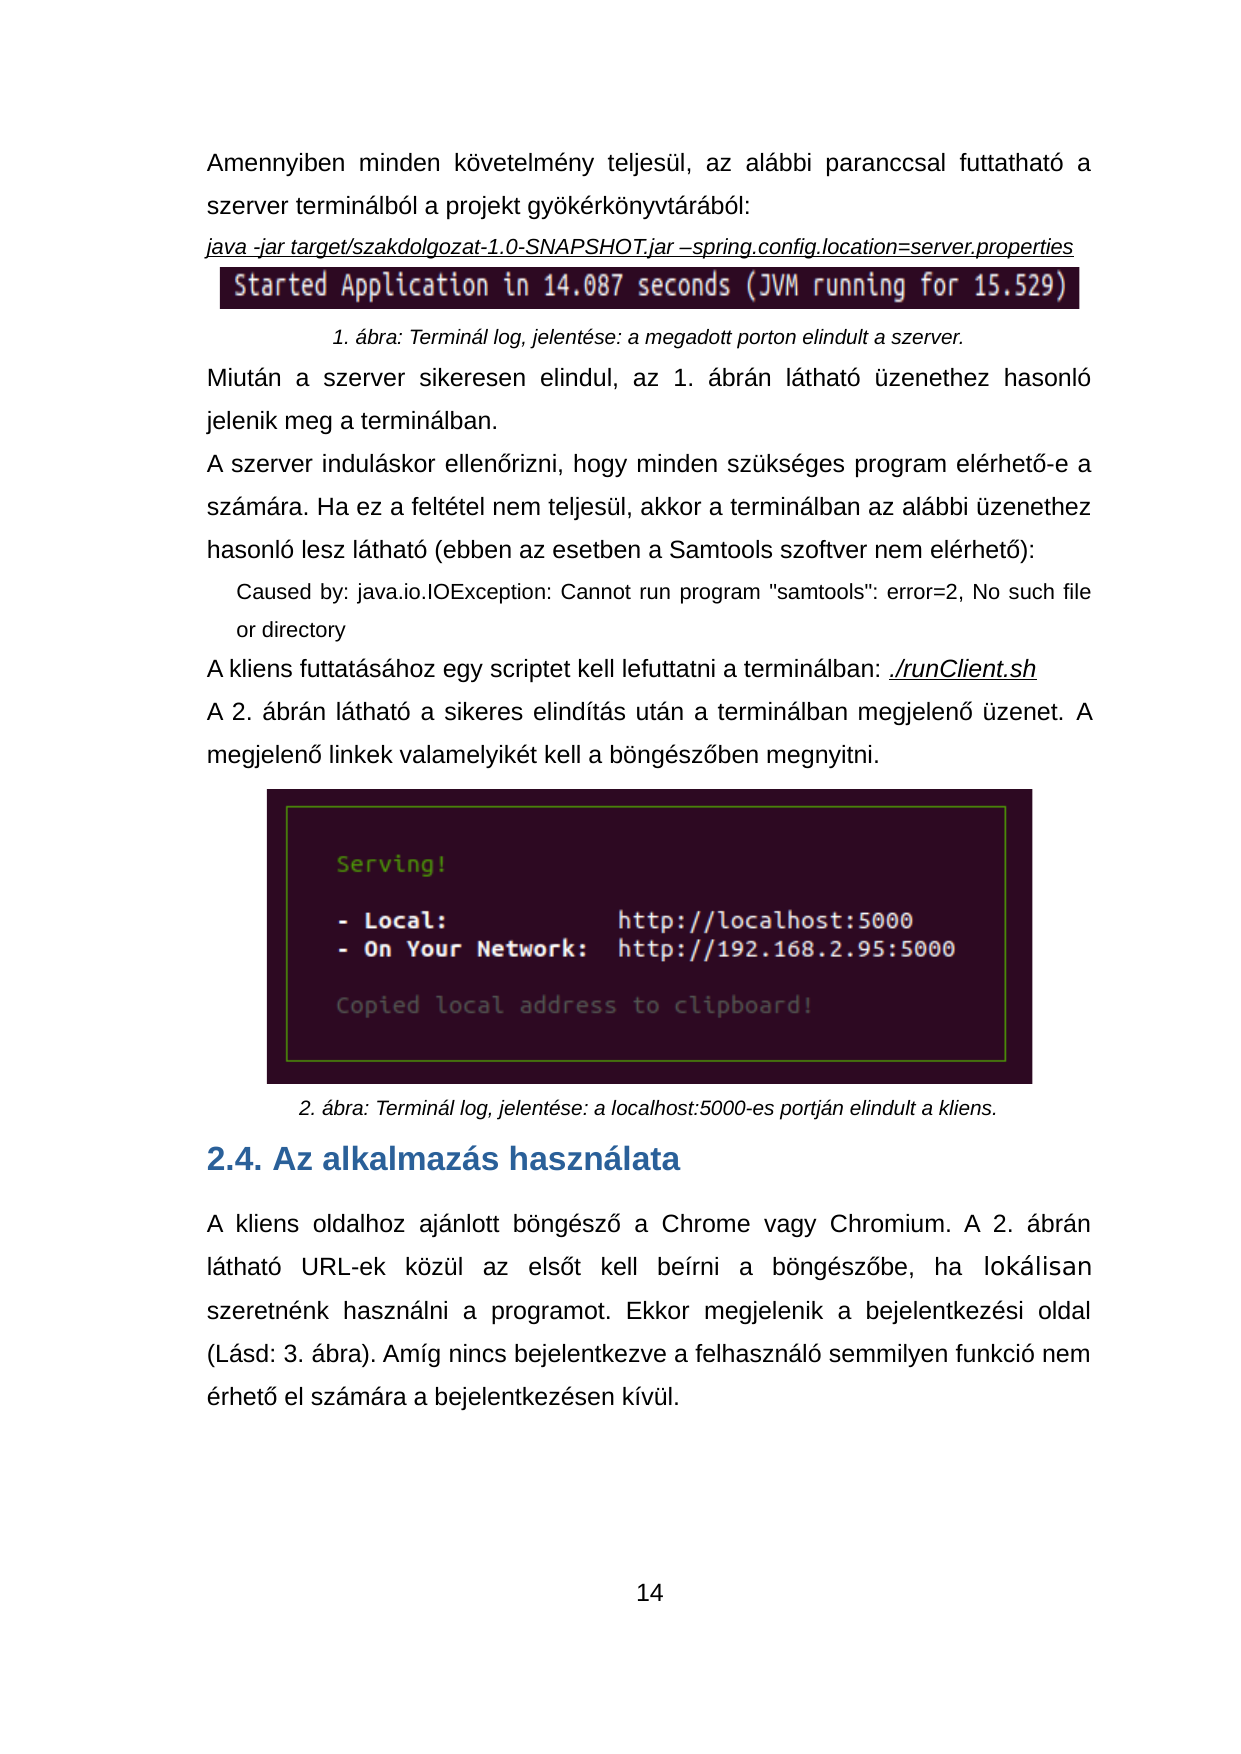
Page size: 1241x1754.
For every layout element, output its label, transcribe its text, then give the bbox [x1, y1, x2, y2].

text java -jar target/szakdolgozat-1.0-SNAPSHOT.jar –spring.config.location=server.properties [207, 234, 1093, 259]
text A kliens oldalhoz ajánlott böngésző a Chrome vagy Chromium. A 2. ábrán látható URL-ek közül az elsőt kell beírni a böngészőbe, ha lokálisan szeretnénk használni a programot. Ekkor megjelenik a bejelentkezési oldal (Lásd: 3. ábra). Amíg nincs bejelentkezve a felhasználó semmilyen funkció nem érhető el számára a bejelentkezésen kívül. [207, 1209, 1093, 1411]
picture [219, 267, 1080, 309]
text 1. ábra: Terminál log, jelentése: a megadott porton elindult a szerver. [216, 267, 1084, 348]
picture [266, 789, 1033, 1084]
text Caused by: java.io.IOException: Cannot run program "samtools": error=2, No such file or directory [236, 579, 1093, 642]
text Miután a szerver sikeresen elindul, az 1. ábrán látható üzenethez hasonló jelenik meg a terminálban. [207, 272, 1093, 435]
subtitle Az alkalmazás használata [207, 1084, 1093, 1177]
text A szerver induláskor ellenőrizni, hogy minden szükséges program elérhető-e a számára. Ha ez a feltétel nem teljesül, akkor a terminálban az alábbi üzenethez hasonló lesz látható (ebben az esetben a Samtools szoftver nem elérhető): [207, 449, 1093, 564]
text A kliens futtatásához egy scriptet kell lefuttatni a terminálban: ./runClient.sh [207, 654, 1093, 683]
text A 2. ábrán látható a sikeres elindítás után a terminálban megjelenő üzenet. A megjelenő linkek valamelyikét kell a böngészőben megnyitni. [207, 697, 1093, 769]
text Amennyiben minden követelmény teljesül, az alábbi paranccsal futtatható a szerver terminálból a projekt gyökérkönyvtárából: [207, 148, 1093, 219]
text 2. ábra: Terminál log, jelentése: a localhost:5000-es portján elindult a kliens. [267, 1084, 1032, 1119]
